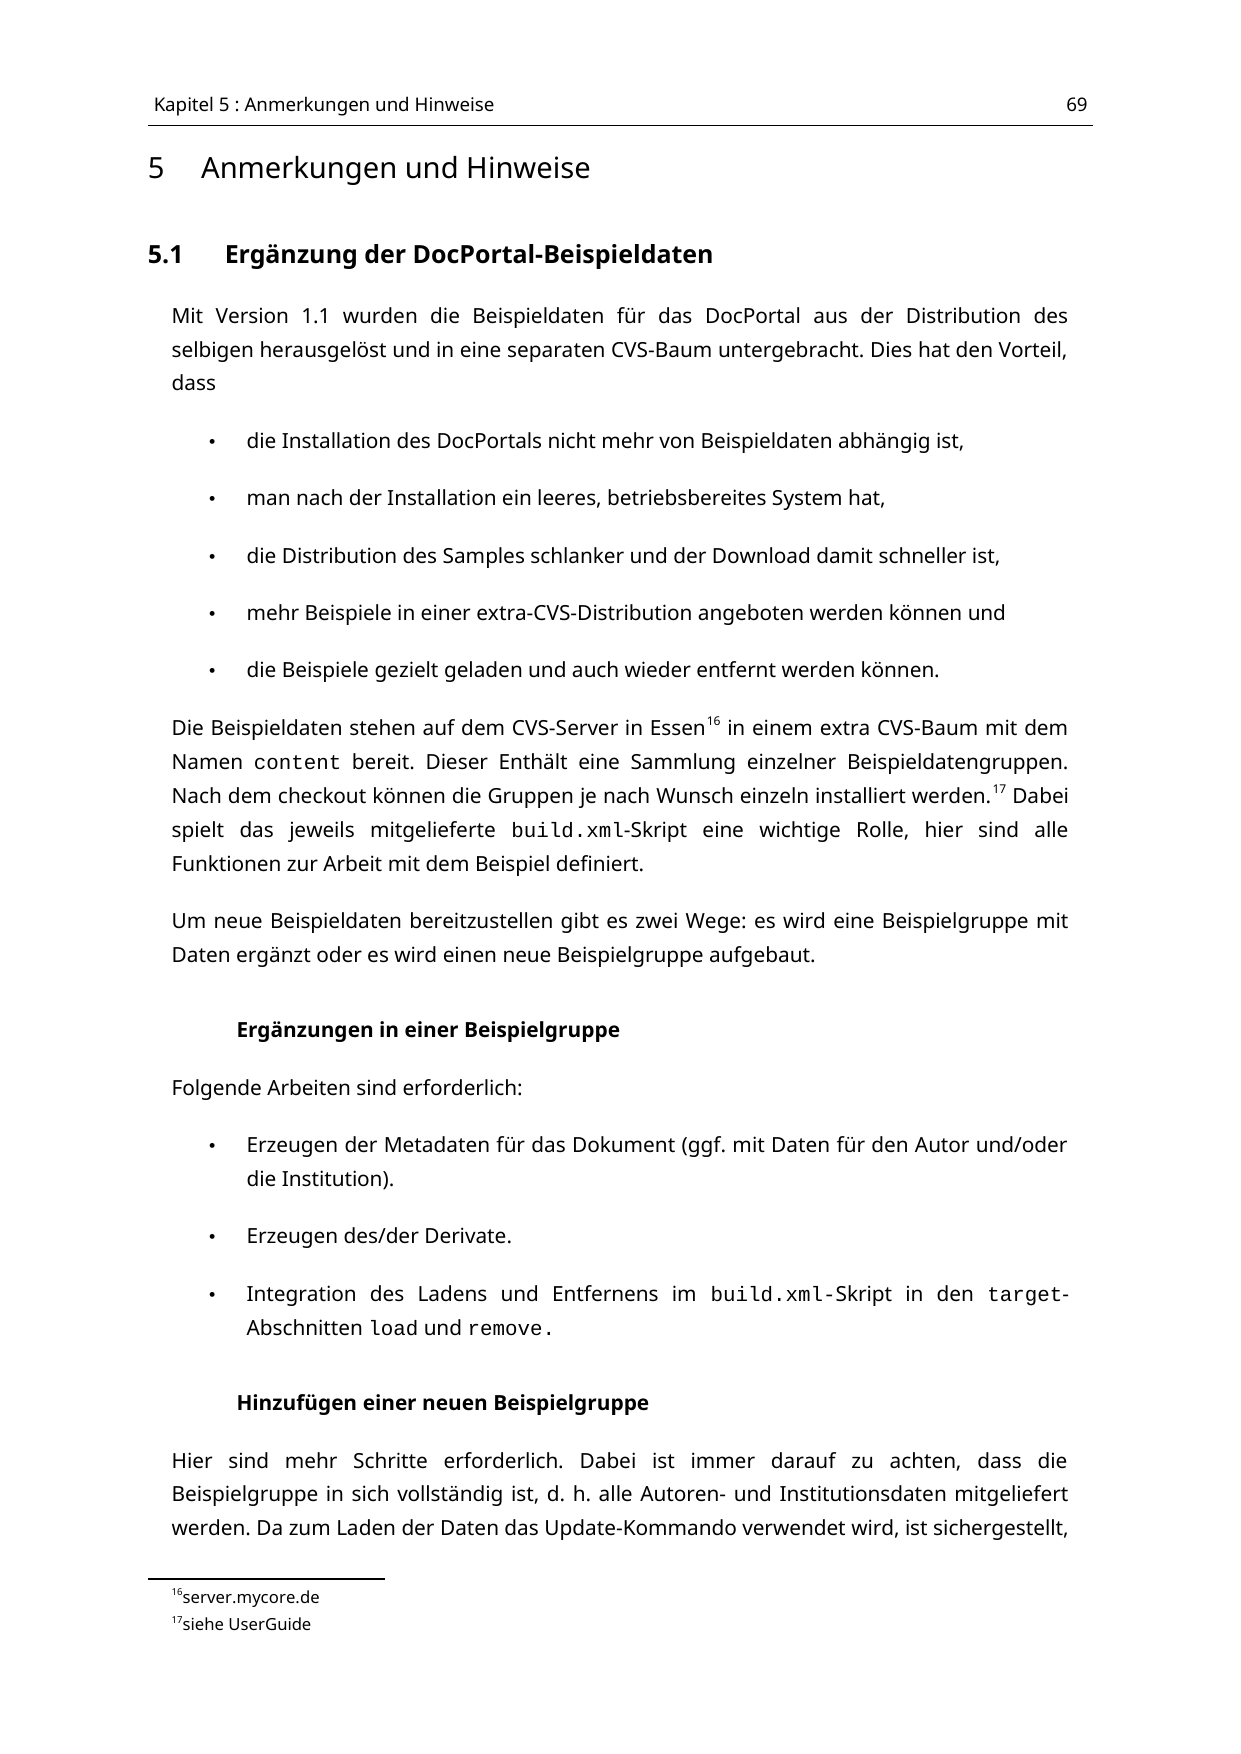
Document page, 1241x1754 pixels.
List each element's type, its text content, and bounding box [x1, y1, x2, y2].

list Integration des Ladens und Entfernens im build.xml-Skript in den target-Abschnitten load und remove. [209, 1279, 1069, 1341]
subtitle Anmerkungen und Hinweise [148, 148, 1092, 187]
list Erzeugen des/der Derivate. [209, 1221, 1069, 1249]
list die Distribution des Samples schlanker und der Download damit schneller ist, [209, 541, 1069, 569]
text Die Beispieldaten stehen auf dem CVS-Server in Essen in einem extra CVS-Baum mit dem Namen content bereit. Dieser Enthält eine Sammlung einzelner Beispieldatengruppen. Nach dem checkout können die Gruppen je nach Wunsch einzeln installiert werden. Dabei spielt das jeweils mitgelieferte build.xml-Skript eine wichtige Rolle, hier sind alle Funktionen zur Arbeit mit dem Beispiel definiert. [171, 713, 1069, 877]
text server.mycore.de [171, 1585, 1069, 1608]
text siehe UserGuide [171, 1613, 1069, 1636]
subtitle Ergänzungen in einer Beispielgruppe [148, 1015, 1092, 1043]
text Mit Version 1.1 wurden die Beispieldaten für das DocPortal aus der Distribution des selbigen herausgelöst und in eine separaten CVS-Baum untergebracht. Dies hat den Vorteil, dass [171, 301, 1069, 397]
text Folgende Arbeiten sind erforderlich: [171, 1073, 1069, 1101]
list die Installation des DocPortals nicht mehr von Beispieldaten abhängig ist, [209, 426, 1069, 454]
text Um neue Beispieldaten bereitzustellen gibt es zwei Wege: es wird eine Beispielgruppe mit Daten ergänzt oder es wird einen neue Beispielgruppe aufgebaut. [171, 906, 1069, 968]
subtitle Hinzufügen einer neuen Beispielgruppe [148, 1388, 1092, 1417]
text Hier sind mehr Schritte erforderlich. Dabei ist immer darauf zu achten, dass die Beispielgruppe in sich vollständig ist, d. h. alle Autoren- und Institutionsdaten mitgeliefert werden. Da zum Laden der Daten das Update-Kommando verwendet wird, ist sichergestellt, [171, 1446, 1069, 1542]
list Erzeugen der Metadaten für das Dokument (ggf. mit Daten für den Autor und/oder die Institution). [209, 1130, 1069, 1192]
subtitle Ergänzung der DocPortal-Beispieldaten [148, 237, 1092, 271]
list man nach der Installation ein leeres, betriebsbereites System hat, [209, 483, 1069, 512]
list die Beispiele gezielt geladen und auch wieder entfernt werden können. [209, 656, 1069, 684]
list mehr Beispiele in einer extra-CVS-Distribution angeboten werden können und [209, 598, 1069, 626]
